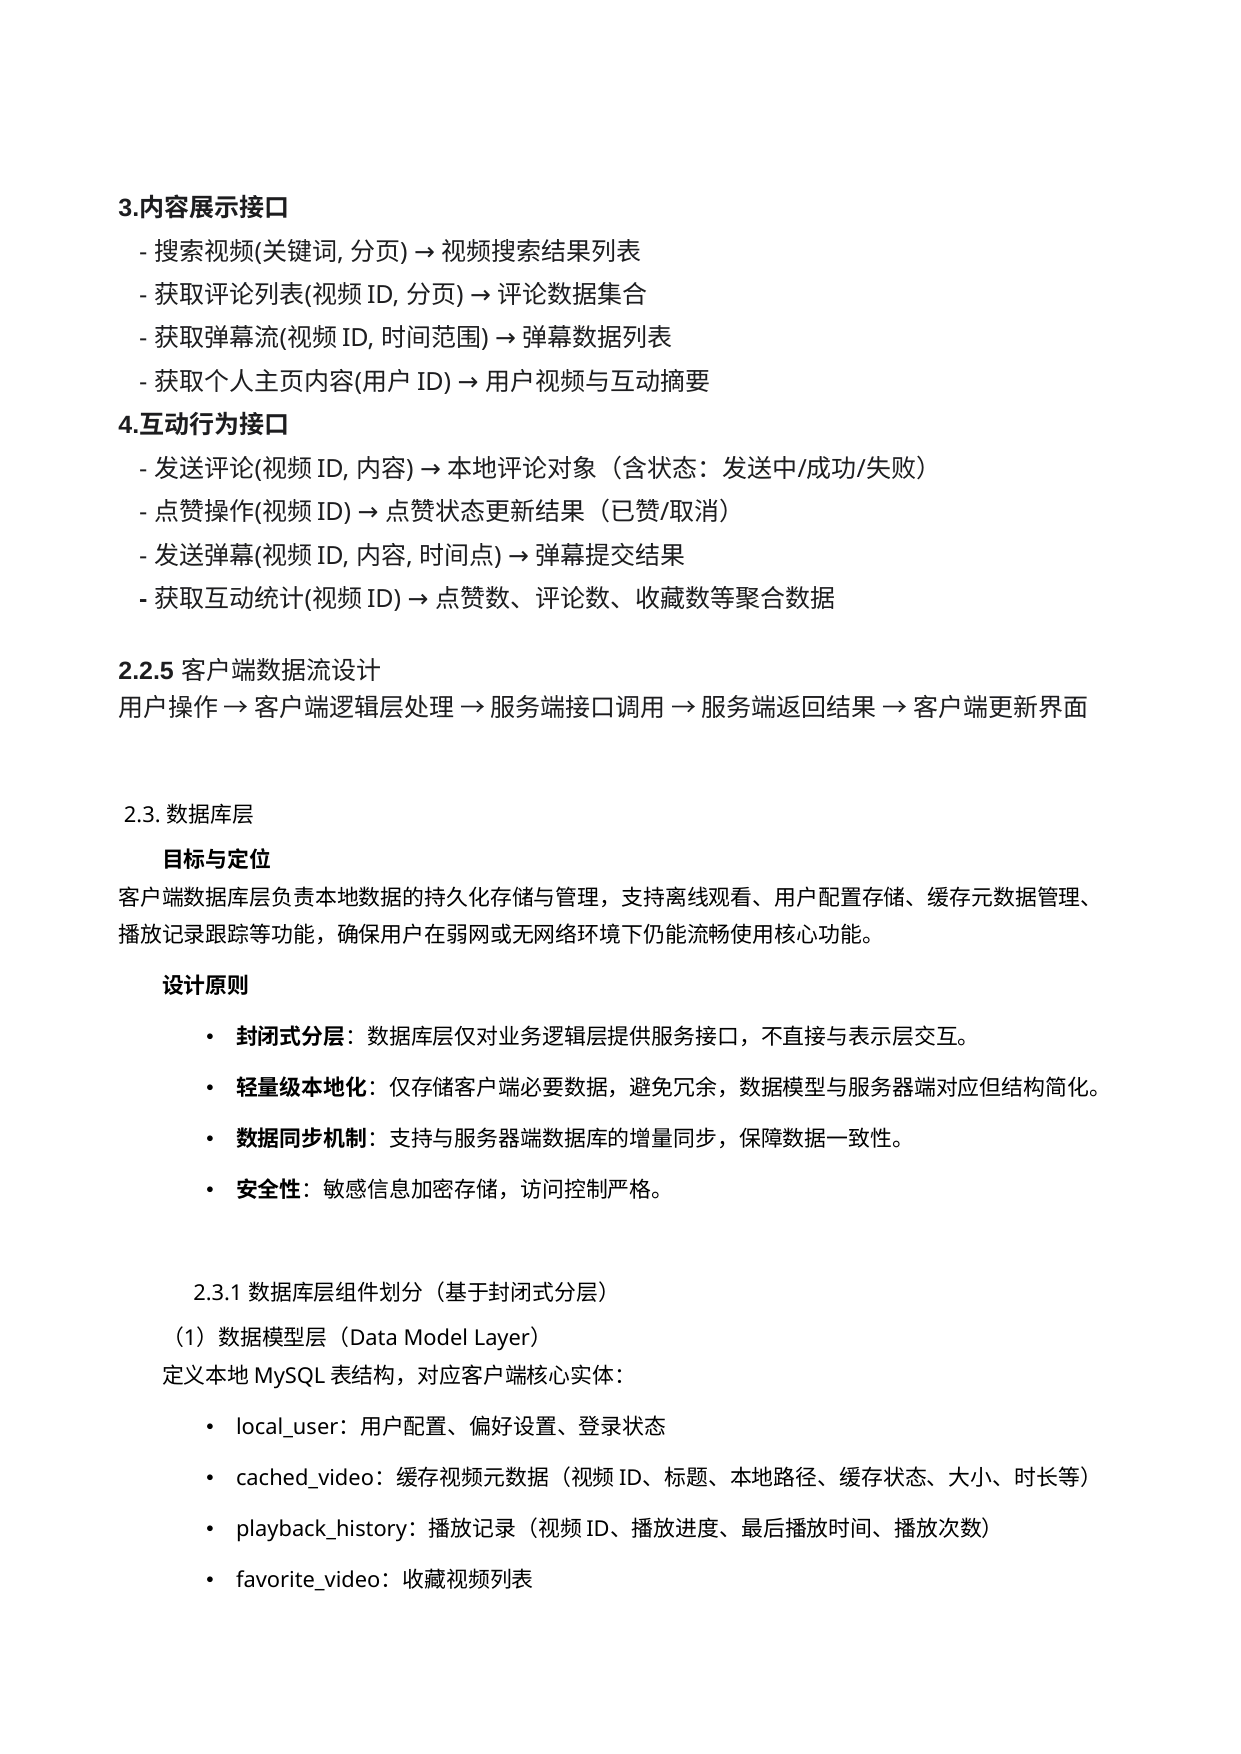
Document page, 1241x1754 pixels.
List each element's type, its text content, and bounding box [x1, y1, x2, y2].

list 安全性：敏感信息加密存储，访问控制严格。 [162, 1172, 1122, 1203]
text - 获取互动统计(视频ID) → 点赞数、评论数、收藏数等聚合数据 [118, 578, 1122, 615]
list 封闭式分层：数据库层仅对业务逻辑层提供服务接口，不直接与表示层交互。 [162, 1019, 1122, 1051]
list playback_history：播放记录（视频ID、播放进度、最后播放时间、播放次数） [162, 1511, 1122, 1543]
text 用户操作 → 客户端逻辑层处理 → 服务端接口调用 → 服务端返回结果 → 客户端更新界面 [118, 687, 1122, 723]
text （1）数据模型层（Data Model Layer） 定义本地MySQL表结构，对应客户端核心实体： [118, 1320, 1122, 1389]
list local_user：用户配置、偏好设置、登录状态 [162, 1409, 1122, 1441]
text 2.2.5 客户端数据流设计 [118, 651, 1122, 687]
text - 点赞操作(视频ID) → 点赞状态更新结果（已赞/取消） [118, 492, 1122, 528]
subtitle 2.3.1 数据库层组件划分（基于封闭式分层） [118, 1275, 1122, 1307]
text 目标与定位 客户端数据库层负责本地数据的持久化存储与管理，支持离线观看、用户配置存储、缓存元数据管理、播放记录跟踪等功能，确保用户在弱网或无网络环境下仍能流畅使用核心功能。 [118, 842, 1122, 949]
list favorite_video：收藏视频列表 [162, 1562, 1122, 1594]
text - 发送弹幕(视频ID, 内容, 时间点) → 弹幕提交结果 [118, 535, 1122, 571]
text 3.内容展示接口 [118, 188, 1122, 224]
list 数据同步机制：支持与服务器端数据库的增量同步，保障数据一致性。 [162, 1121, 1122, 1152]
text - 发送评论(视频ID, 内容) → 本地评论对象（含状态：发送中/成功/失败） [118, 448, 1122, 484]
text 4.互动行为接口 [118, 405, 1122, 441]
text - 搜索视频(关键词, 分页) → 视频搜索结果列表 [118, 231, 1122, 267]
text 设计原则 [118, 968, 1122, 1000]
text - 获取弹幕流(视频ID, 时间范围) → 弹幕数据列表 [118, 318, 1122, 354]
text - 获取评论列表(视频ID, 分页) → 评论数据集合 [118, 274, 1122, 311]
list 轻量级本地化：仅存储客户端必要数据，避免冗余，数据模型与服务器端对应但结构简化。 [162, 1070, 1122, 1102]
list cached_video：缓存视频元数据（视频ID、标题、本地路径、缓存状态、大小、时长等） [162, 1460, 1122, 1492]
text - 获取个人主页内容(用户ID) → 用户视频与互动摘要 [118, 361, 1122, 398]
subtitle 数据库层 [118, 797, 1122, 829]
